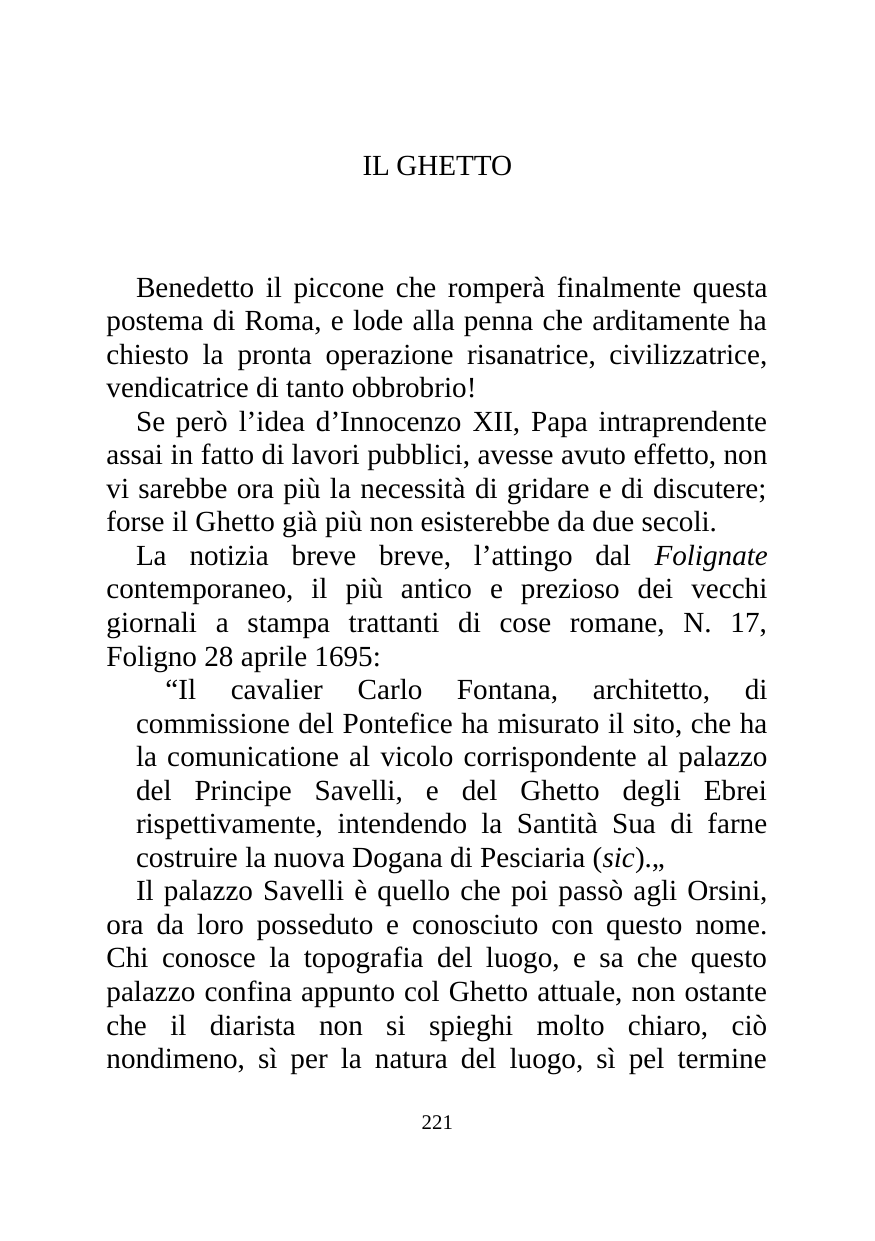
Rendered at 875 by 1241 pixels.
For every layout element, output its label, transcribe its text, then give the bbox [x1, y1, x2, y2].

text La notizia breve breve, l’attingo dal Folignate contemporaneo, il più antico e prezioso dei vecchi giornali a stampa trattanti di cose romane, N. 17, Foligno 28 aprile 1695: [106, 538, 768, 672]
subtitle IL GHETTO [106, 148, 768, 181]
text Il palazzo Savelli è quello che poi passò agli Orsini, ora da loro posseduto e conosciuto con questo nome. Chi conosce la topografia del luogo, e sa che questo palazzo confina appunto col Ghetto attuale, non ostante che il diarista non si spieghi molto chiaro, ciò nondimeno, sì per la natura del luogo, sì pel termine [106, 873, 768, 1075]
text Se però l’idea d’Innocenzo XII, Papa intraprendente assai in fatto di lavori pubblici, avesse avuto effetto, non vi sarebbe ora più la necessità di gridare e di discutere; forse il Ghetto già più non esisterebbe da due secoli. [106, 404, 768, 538]
text Benedetto il piccone che romperà finalmente questa postema di Roma, e lode alla penna che arditamente ha chiesto la pronta operazione risanatrice, civilizzatrice, vendicatrice di tanto obbrobrio! [106, 270, 768, 404]
text “Il cavalier Carlo Fontana, architetto, di commissione del Pontefice ha misurato il sito, che ha la comunicatione al vicolo corrispondente al palazzo del Principe Savelli, e del Ghetto degli Ebrei rispettivamente, intendendo la Santità Sua di farne costruire la nuova Dogana di Pesciaria (sic).„ [136, 672, 768, 873]
